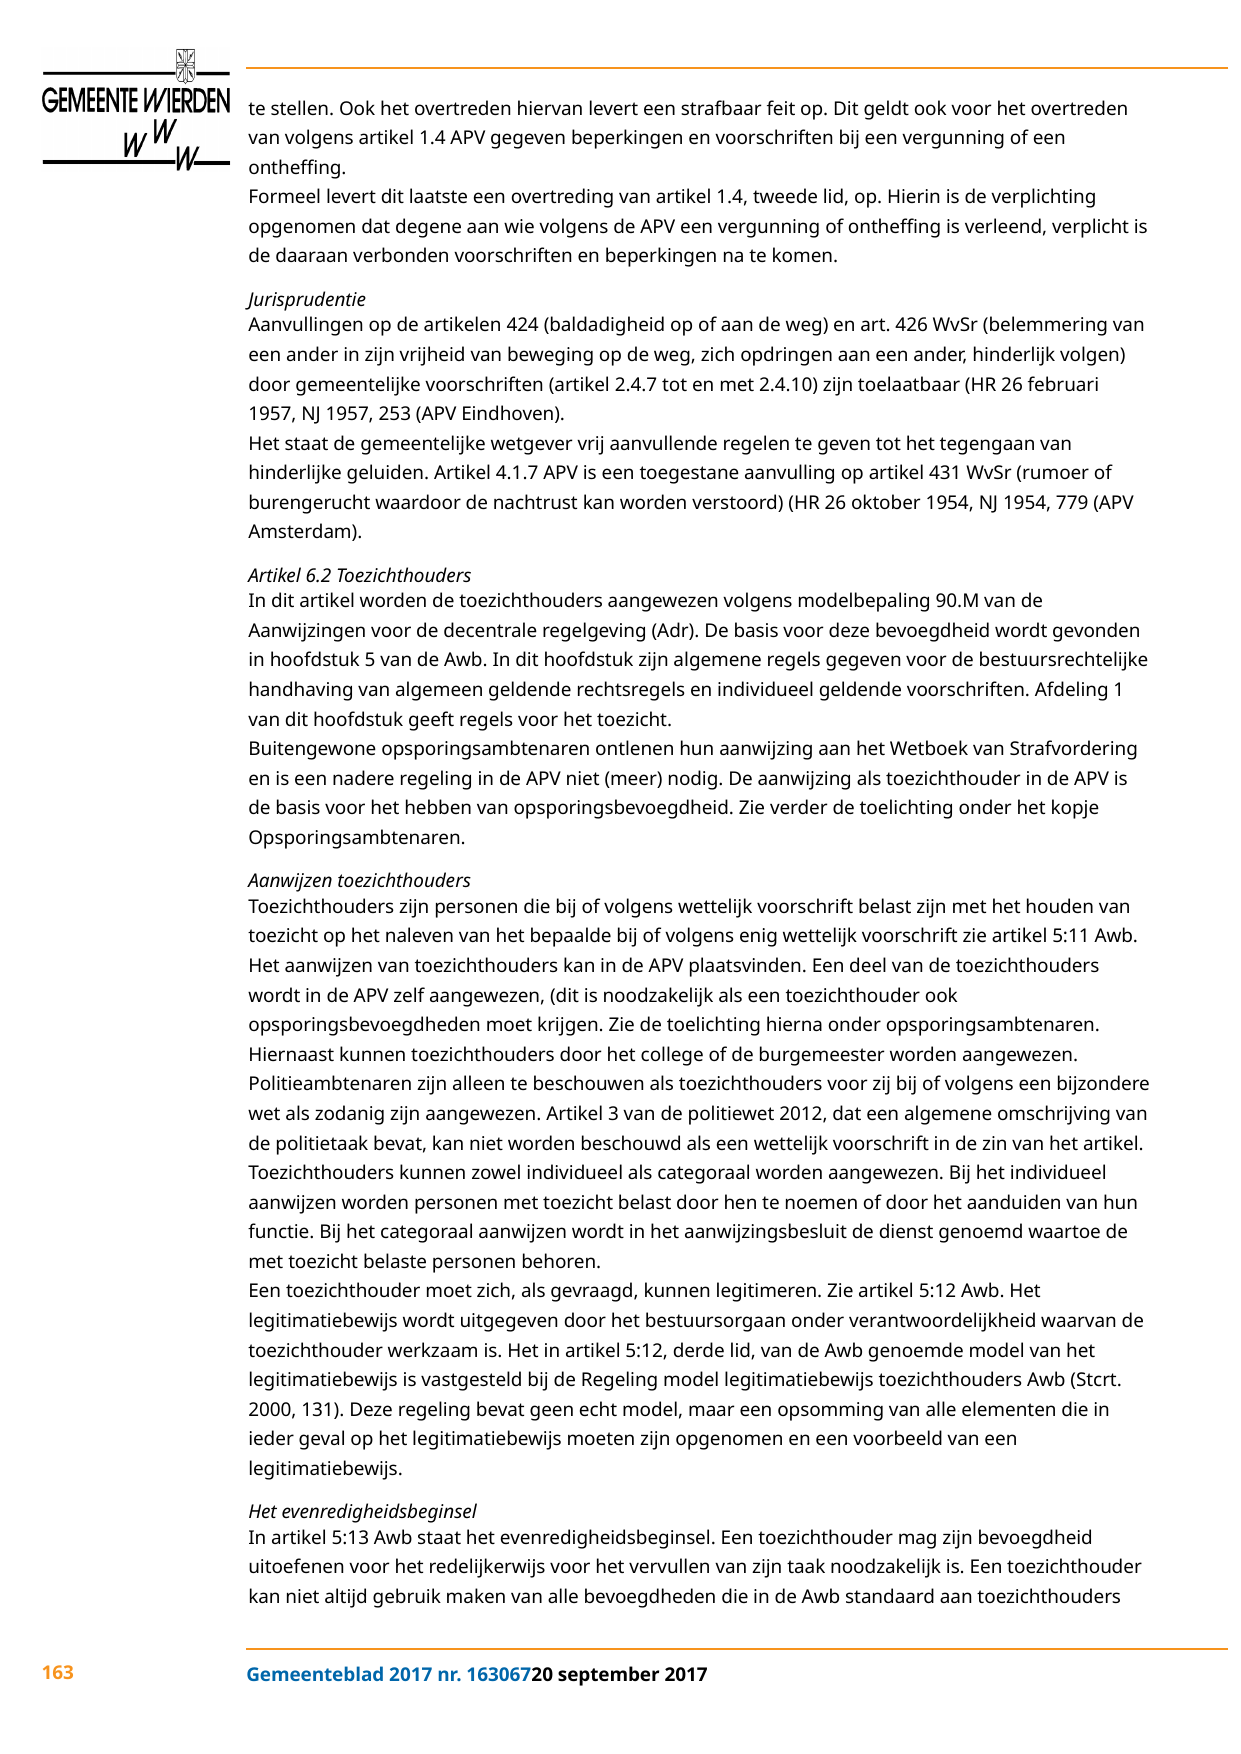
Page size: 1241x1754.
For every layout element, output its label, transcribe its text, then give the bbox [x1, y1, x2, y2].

text Aanwijzen toezichthouders [248, 867, 1152, 893]
text Een toezichthouder moet zich, als gevraagd, kunnen legitimeren. Zie artikel 5:12 Awb. Het legitimatiebewijs wordt uitgegeven door het bestuursorgaan onder verantwoordelijkheid waarvan de toezichthouder werkzaam is. Het in artikel 5:12, derde lid, van de Awb genoemde model van het legitimatiebewijs is vastgesteld bij de Regeling model legitimatiebewijs toezichthouders Awb (Stcrt. 2000, 131). Deze regeling bevat geen echt model, maar een opsomming van alle elementen die in ieder geval op het legitimatiebewijs moeten zijn opgenomen en een voorbeeld van een legitimatiebewijs. [248, 1278, 1152, 1481]
text Het evenredigheidsbeginsel [248, 1498, 1152, 1524]
text Politieambtenaren zijn alleen te beschouwen als toezichthouders voor zij bij of volgens een bijzondere wet als zodanig zijn aangewezen. Artikel 3 van de politiewet 2012, dat een algemene omschrijving van de politietaak bevat, kan niet worden beschouwd als een wettelijk voorschrift in de zin van het artikel. [248, 1071, 1152, 1155]
text te stellen. Ook het overtreden hiervan levert een strafbaar feit op. Dit geldt ook voor het overtreden van volgens artikel 1.4 APV gegeven beperkingen en voorschriften bij een vergunning of een ontheffing. [248, 95, 1152, 180]
text Jurisprudentie [248, 286, 1152, 312]
text Buitengewone opsporingsambtenaren ontlenen hun aanwijzing aan het Wetboek van Strafvordering en is een nadere regeling in de APV niet (meer) nodig. De aanwijzing als toezichthouder in de APV is de basis voor het hebben van opsporingsbevoegdheid. Zie verder de toelichting onder het kopje Opsporingsambtenaren. [248, 735, 1152, 850]
text Het staat de gemeentelijke wetgever vrij aanvullende regelen te geven tot het tegengaan van hinderlijke geluiden. Artikel 4.1.7 APV is een toegestane aanvulling op artikel 431 WvSr (rumoer of burengerucht waardoor de nachtrust kan worden verstoord) (HR 26 oktober 1954, NJ 1954, 779 (APV Amsterdam). [248, 430, 1152, 544]
text Artikel 6.2 Toezichthouders [248, 562, 1152, 587]
text In dit artikel worden de toezichthouders aangewezen volgens modelbepaling 90.M van de Aanwijzingen voor de decentrale regelgeving (Adr). De basis voor deze bevoegdheid wordt gevonden in hoofdstuk 5 van de Awb. In dit hoofdstuk zijn algemene regels gegeven voor de bestuursrechtelijke handhaving van algemeen geldende rechtsregels en individueel geldende voorschriften. Afdeling 1 van dit hoofdstuk geeft regels voor het toezicht. [248, 587, 1152, 732]
text Toezichthouders zijn personen die bij of volgens wettelijk voorschrift belast zijn met het houden van toezicht op het naleven van het bepaalde bij of volgens enig wettelijk voorschrift zie artikel 5:11 Awb. Het aanwijzen van toezichthouders kan in de APV plaatsvinden. Een deel van de toezichthouders wordt in de APV zelf aangewezen, (dit is noodzakelijk als een toezichthouder ook opsporingsbevoegdheden moet krijgen. Zie de toelichting hierna onder opsporingsambtenaren. Hiernaast kunnen toezichthouders door het college of de burgemeester worden aangewezen. [248, 893, 1152, 1067]
text Formeel levert dit laatste een overtreding van artikel 1.4, tweede lid, op. Hierin is de verplichting opgenomen dat degene aan wie volgens de APV een vergunning of ontheffing is verleend, verplicht is de daaraan verbonden voorschriften en beperkingen na te komen. [248, 183, 1152, 268]
text Aanvullingen op de artikelen 424 (baldadigheid op of aan de weg) en art. 426 WvSr (belemmering van een ander in zijn vrijheid van beweging op de weg, zich opdringen aan een ander, hinderlijk volgen) door gemeentelijke voorschriften (artikel 2.4.7 tot en met 2.4.10) zijn toelaatbaar (HR 26 februari 1957, NJ 1957, 253 (APV Eindhoven). [248, 312, 1152, 426]
text Toezichthouders kunnen zowel individueel als categoraal worden aangewezen. Bij het individueel aanwijzen worden personen met toezicht belast door hen te noemen of door het aanduiden van hun functie. Bij het categoraal aanwijzen wordt in het aanwijzingsbesluit de dienst genoemd waartoe de met toezicht belaste personen behoren. [248, 1159, 1152, 1274]
text In artikel 5:13 Awb staat het evenredigheidsbeginsel. Een toezichthouder mag zijn bevoegdheid uitoefenen voor het redelijkerwijs voor het vervullen van zijn taak noodzakelijk is. Een toezichthouder kan niet altijd gebruik maken van alle bevoegdheden die in de Awb standaard aan toezichthouders [248, 1524, 1152, 1609]
picture [41, 47, 231, 172]
